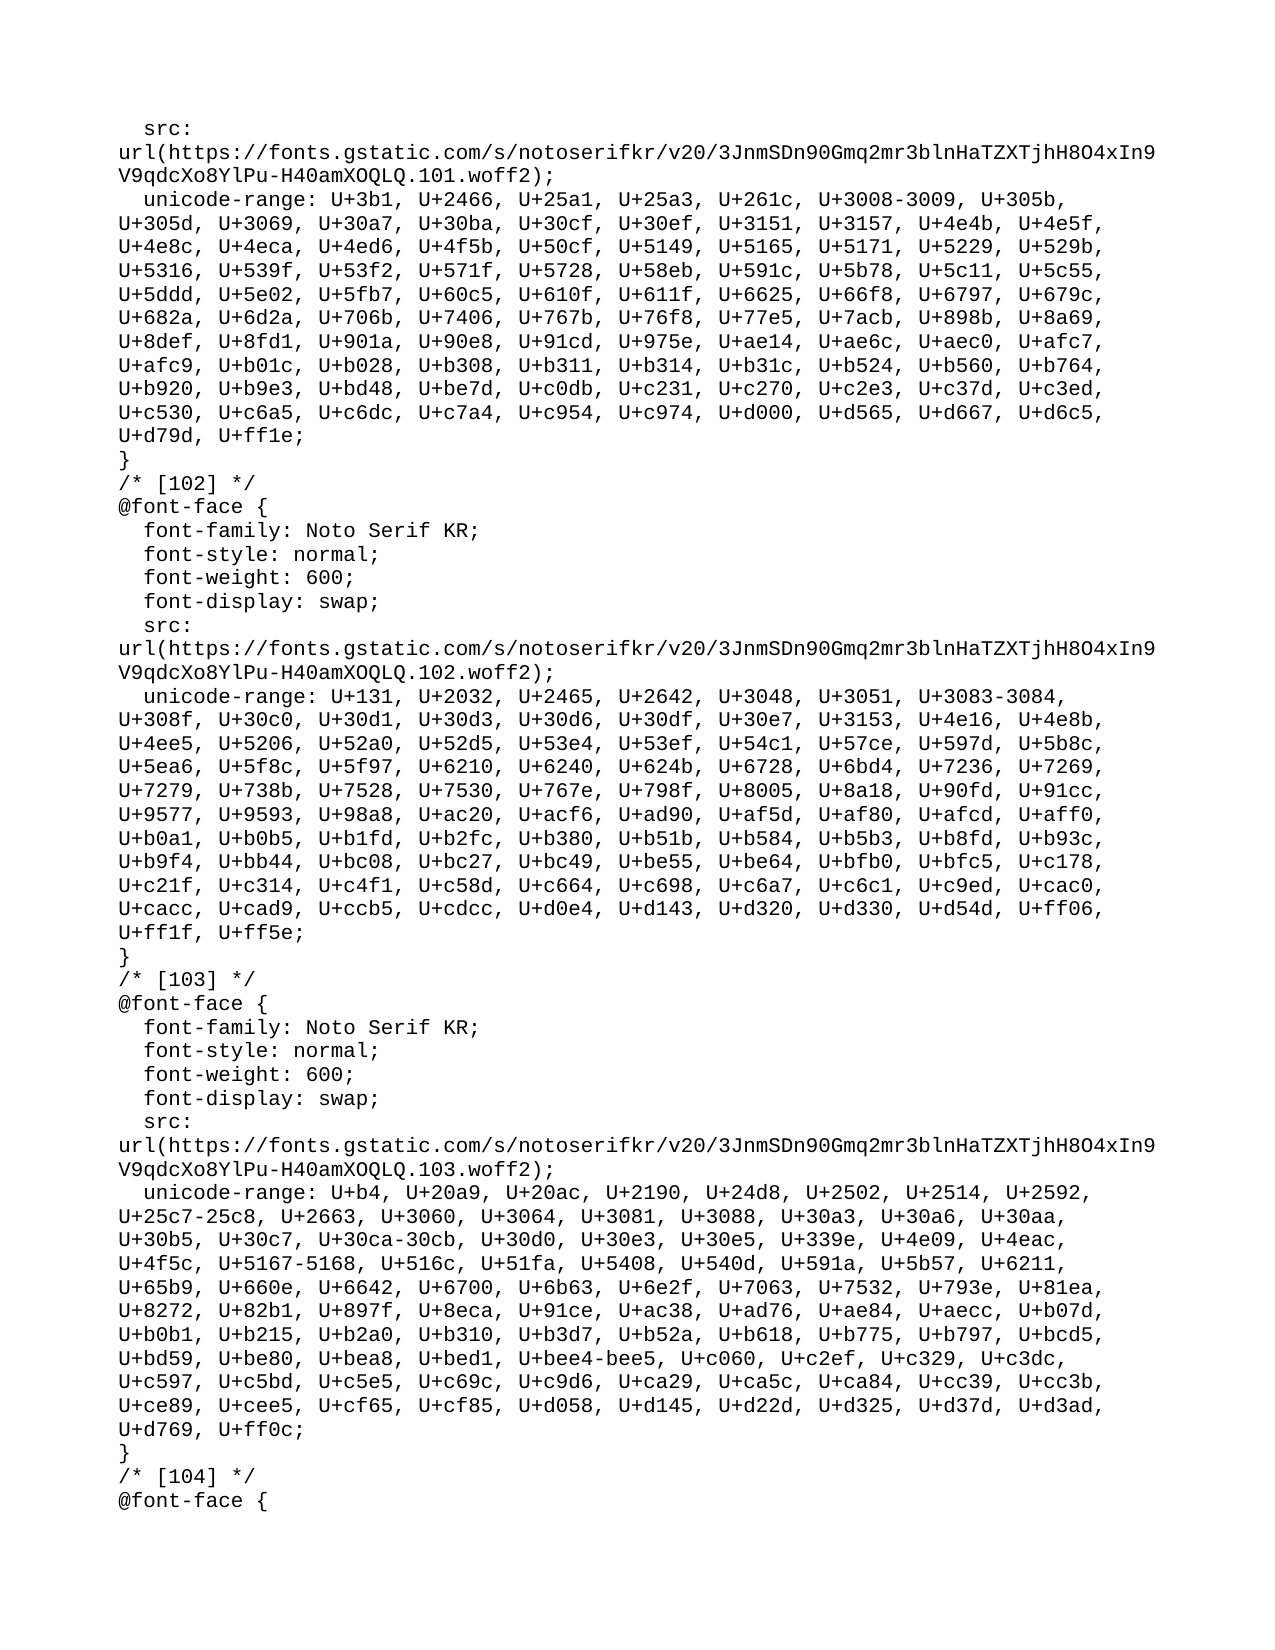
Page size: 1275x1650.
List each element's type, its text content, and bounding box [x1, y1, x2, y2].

text font-style: normal; [118, 544, 1157, 567]
text } [118, 946, 1157, 969]
text font-style: normal; [118, 1040, 1157, 1064]
text /* [102] */ [118, 473, 1157, 496]
text @font-face { [118, 496, 1157, 520]
text } [118, 1442, 1157, 1466]
text font-display: swap; [118, 591, 1157, 615]
text src: url(https://fonts.gstatic.com/s/notoserifkr/v20/3JnmSDn90Gmq2mr3blnHaTZXTjhH8O4xIn9V9qdcXo8YlPu-H40amXOQLQ.101.woff2); [118, 118, 1157, 189]
text /* [104] */ [118, 1466, 1157, 1489]
text @font-face { [118, 993, 1157, 1017]
text unicode-range: U+b4, U+20a9, U+20ac, U+2190, U+24d8, U+2502, U+2514, U+2592, U+25c7-25c8, U+2663, U+3060, U+3064, U+3081, U+3088, U+30a3, U+30a6, U+30aa, U+30b5, U+30c7, U+30ca-30cb, U+30d0, U+30e3, U+30e5, U+339e, U+4e09, U+4eac, U+4f5c, U+5167-5168, U+516c, U+51fa, U+5408, U+540d, U+591a, U+5b57, U+6211, U+65b9, U+660e, U+6642, U+6700, U+6b63, U+6e2f, U+7063, U+7532, U+793e, U+81ea, U+8272, U+82b1, U+897f, U+8eca, U+91ce, U+ac38, U+ad76, U+ae84, U+aecc, U+b07d, U+b0b1, U+b215, U+b2a0, U+b310, U+b3d7, U+b52a, U+b618, U+b775, U+b797, U+bcd5, U+bd59, U+be80, U+bea8, U+bed1, U+bee4-bee5, U+c060, U+c2ef, U+c329, U+c3dc, U+c597, U+c5bd, U+c5e5, U+c69c, U+c9d6, U+ca29, U+ca5c, U+ca84, U+cc39, U+cc3b, U+ce89, U+cee5, U+cf65, U+cf85, U+d058, U+d145, U+d22d, U+d325, U+d37d, U+d3ad, U+d769, U+ff0c; [118, 1182, 1157, 1442]
text font-family: Noto Serif KR; [118, 520, 1157, 544]
text } [118, 449, 1157, 473]
text font-weight: 600; [118, 1064, 1157, 1088]
text /* [103] */ [118, 969, 1157, 993]
text font-family: Noto Serif KR; [118, 1017, 1157, 1040]
text src: url(https://fonts.gstatic.com/s/notoserifkr/v20/3JnmSDn90Gmq2mr3blnHaTZXTjhH8O4xIn9V9qdcXo8YlPu-H40amXOQLQ.102.woff2); [118, 615, 1157, 686]
text @font-face { [118, 1489, 1157, 1513]
text unicode-range: U+3b1, U+2466, U+25a1, U+25a3, U+261c, U+3008-3009, U+305b, U+305d, U+3069, U+30a7, U+30ba, U+30cf, U+30ef, U+3151, U+3157, U+4e4b, U+4e5f, U+4e8c, U+4eca, U+4ed6, U+4f5b, U+50cf, U+5149, U+5165, U+5171, U+5229, U+529b, U+5316, U+539f, U+53f2, U+571f, U+5728, U+58eb, U+591c, U+5b78, U+5c11, U+5c55, U+5ddd, U+5e02, U+5fb7, U+60c5, U+610f, U+611f, U+6625, U+66f8, U+6797, U+679c, U+682a, U+6d2a, U+706b, U+7406, U+767b, U+76f8, U+77e5, U+7acb, U+898b, U+8a69, U+8def, U+8fd1, U+901a, U+90e8, U+91cd, U+975e, U+ae14, U+ae6c, U+aec0, U+afc7, U+afc9, U+b01c, U+b028, U+b308, U+b311, U+b314, U+b31c, U+b524, U+b560, U+b764, U+b920, U+b9e3, U+bd48, U+be7d, U+c0db, U+c231, U+c270, U+c2e3, U+c37d, U+c3ed, U+c530, U+c6a5, U+c6dc, U+c7a4, U+c954, U+c974, U+d000, U+d565, U+d667, U+d6c5, U+d79d, U+ff1e; [118, 189, 1157, 449]
text font-display: swap; [118, 1088, 1157, 1111]
text font-weight: 600; [118, 567, 1157, 591]
text src: url(https://fonts.gstatic.com/s/notoserifkr/v20/3JnmSDn90Gmq2mr3blnHaTZXTjhH8O4xIn9V9qdcXo8YlPu-H40amXOQLQ.103.woff2); [118, 1111, 1157, 1182]
text unicode-range: U+131, U+2032, U+2465, U+2642, U+3048, U+3051, U+3083-3084, U+308f, U+30c0, U+30d1, U+30d3, U+30d6, U+30df, U+30e7, U+3153, U+4e16, U+4e8b, U+4ee5, U+5206, U+52a0, U+52d5, U+53e4, U+53ef, U+54c1, U+57ce, U+597d, U+5b8c, U+5ea6, U+5f8c, U+5f97, U+6210, U+6240, U+624b, U+6728, U+6bd4, U+7236, U+7269, U+7279, U+738b, U+7528, U+7530, U+767e, U+798f, U+8005, U+8a18, U+90fd, U+91cc, U+9577, U+9593, U+98a8, U+ac20, U+acf6, U+ad90, U+af5d, U+af80, U+afcd, U+aff0, U+b0a1, U+b0b5, U+b1fd, U+b2fc, U+b380, U+b51b, U+b584, U+b5b3, U+b8fd, U+b93c, U+b9f4, U+bb44, U+bc08, U+bc27, U+bc49, U+be55, U+be64, U+bfb0, U+bfc5, U+c178, U+c21f, U+c314, U+c4f1, U+c58d, U+c664, U+c698, U+c6a7, U+c6c1, U+c9ed, U+cac0, U+cacc, U+cad9, U+ccb5, U+cdcc, U+d0e4, U+d143, U+d320, U+d330, U+d54d, U+ff06, U+ff1f, U+ff5e; [118, 686, 1157, 946]
